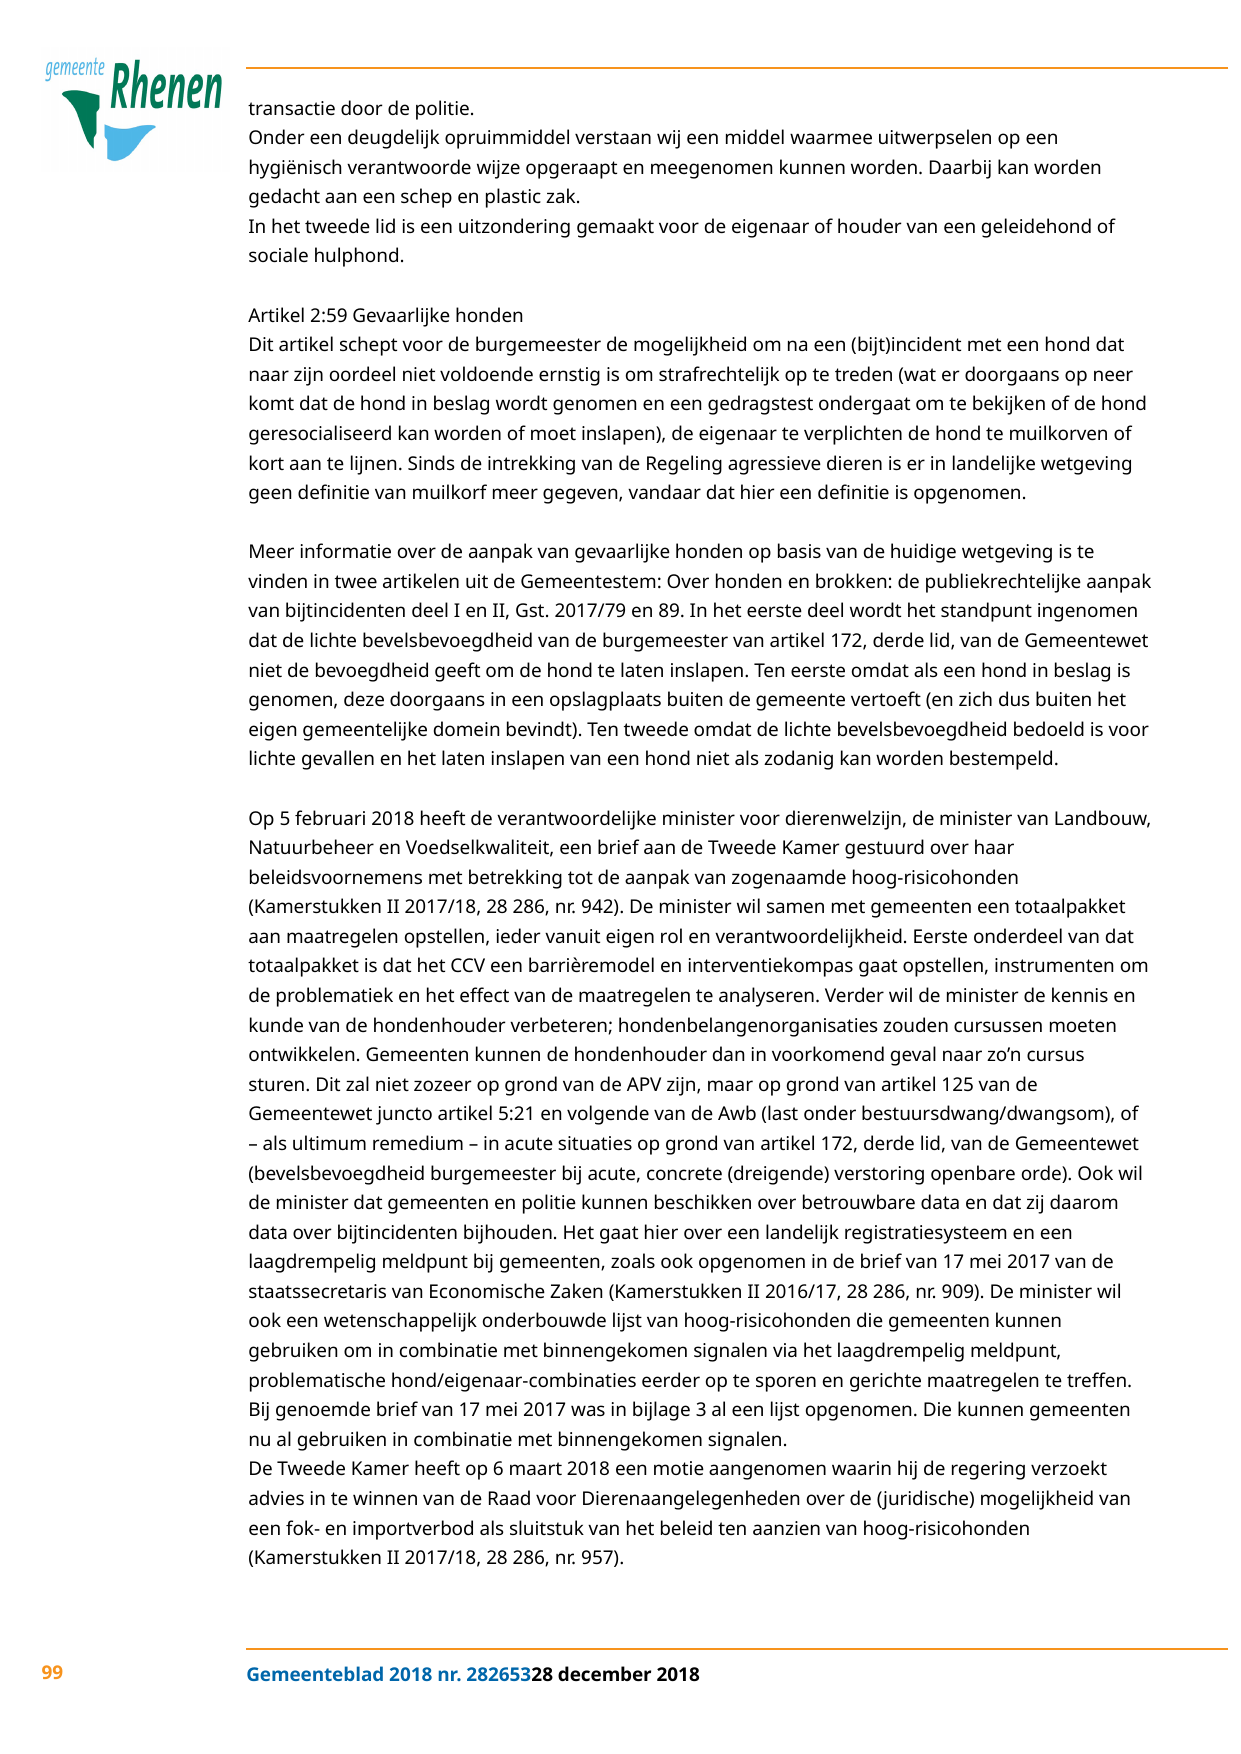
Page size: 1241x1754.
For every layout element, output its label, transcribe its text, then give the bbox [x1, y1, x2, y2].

text Meer informatie over de aanpak van gevaarlijke honden op basis van de huidige wetgeving is te vinden in twee artikelen uit de Gemeentestem: Over honden en brokken: de publiekrechtelijke aanpak van bijtincidenten deel I en II, Gst. 2017/79 en 89. In het eerste deel wordt het standpunt ingenomen dat de lichte bevelsbevoegdheid van de burgemeester van artikel 172, derde lid, van de Gemeentewet niet de bevoegdheid geeft om de hond te laten inslapen. Ten eerste omdat als een hond in beslag is genomen, deze doorgaans in een opslagplaats buiten de gemeente vertoeft (en zich dus buiten het eigen gemeentelijke domein bevindt). Ten tweede omdat de lichte bevelsbevoegdheid bedoeld is voor lichte gevallen en het laten inslapen van een hond niet als zodanig kan worden bestempeld. [248, 538, 1152, 771]
text Onder een deugdelijk opruimmiddel verstaan wij een middel waarmee uitwerpselen op een hygiënisch verantwoorde wijze opgeraapt en meegenomen kunnen worden. Daarbij kan worden gedacht aan een schep en plastic zak. [248, 124, 1152, 209]
picture [41, 47, 231, 172]
text Op 5 februari 2018 heeft de verantwoordelijke minister voor dierenwelzijn, de minister van Landbouw, Natuurbeheer en Voedselkwaliteit, een brief aan de Tweede Kamer gestuurd over haar beleidsvoornemens met betrekking tot de aanpak van zogenaamde hoog-risicohonden (Kamerstukken II 2017/18, 28 286, nr. 942). De minister wil samen met gemeenten een totaalpakket aan maatregelen opstellen, ieder vanuit eigen rol en verantwoordelijkheid. Eerste onderdeel van dat totaalpakket is dat het CCV een barrièremodel en interventiekompas gaat opstellen, instrumenten om de problematiek en het effect van de maatregelen te analyseren. Verder wil de minister de kennis en kunde van de hondenhouder verbeteren; hondenbelangenorganisaties zouden cursussen moeten ontwikkelen. Gemeenten kunnen de hondenhouder dan in voorkomend geval naar zo’n cursus sturen. Dit zal niet zozeer op grond van de APV zijn, maar op grond van artikel 125 van de Gemeentewet juncto artikel 5:21 en volgende van de Awb (last onder bestuursdwang/dwangsom), of – als ultimum remedium – in acute situaties op grond van artikel 172, derde lid, van de Gemeentewet (bevelsbevoegdheid burgemeester bij acute, concrete (dreigende) verstoring openbare orde). Ook wil de minister dat gemeenten en politie kunnen beschikken over betrouwbare data en dat zij daarom data over bijtincidenten bijhouden. Het gaat hier over een landelijk registratiesysteem en een laagdrempelig meldpunt bij gemeenten, zoals ook opgenomen in de brief van 17 mei 2017 van de staatssecretaris van Economische Zaken (Kamerstukken II 2016/17, 28 286, nr. 909). De minister wil ook een wetenschappelijk onderbouwde lijst van hoog-risicohonden die gemeenten kunnen gebruiken om in combinatie met binnengekomen signalen via het laagdrempelig meldpunt, problematische hond/eigenaar-combinaties eerder op te sporen en gerichte maatregelen te treffen. Bij genoemde brief van 17 mei 2017 was in bijlage 3 al een lijst opgenomen. Die kunnen gemeenten nu al gebruiken in combinatie met binnengekomen signalen. [248, 805, 1152, 1452]
text In het tweede lid is een uitzondering gemaakt voor de eigenaar of houder van een geleidehond of sociale hulphond. [248, 213, 1152, 268]
text transactie door de politie. [248, 95, 1152, 121]
text De Tweede Kamer heeft op 6 maart 2018 een motie aangenomen waarin hij de regering verzoekt advies in te winnen van de Raad voor Dierenaangelegenheden over de (juridische) mogelijkheid van een fok- en importverbod als sluitstuk van het beleid ten aanzien van hoog-risicohonden (Kamerstukken II 2017/18, 28 286, nr. 957). [248, 1456, 1152, 1570]
text Artikel 2:59 Gevaarlijke honden [248, 302, 1152, 328]
text Dit artikel schept voor de burgemeester de mogelijkheid om na een (bijt)incident met een hond dat naar zijn oordeel niet voldoende ernstig is om strafrechtelijk op te treden (wat er doorgaans op neer komt dat de hond in beslag wordt genomen en een gedragstest ondergaat om te bekijken of de hond geresocialiseerd kan worden of moet inslapen), de eigenaar te verplichten de hond te muilkorven of kort aan te lijnen. Sinds de intrekking van de Regeling agressieve dieren is er in landelijke wetgeving geen definitie van muilkorf meer gegeven, vandaar dat hier een definitie is opgenomen. [248, 331, 1152, 505]
